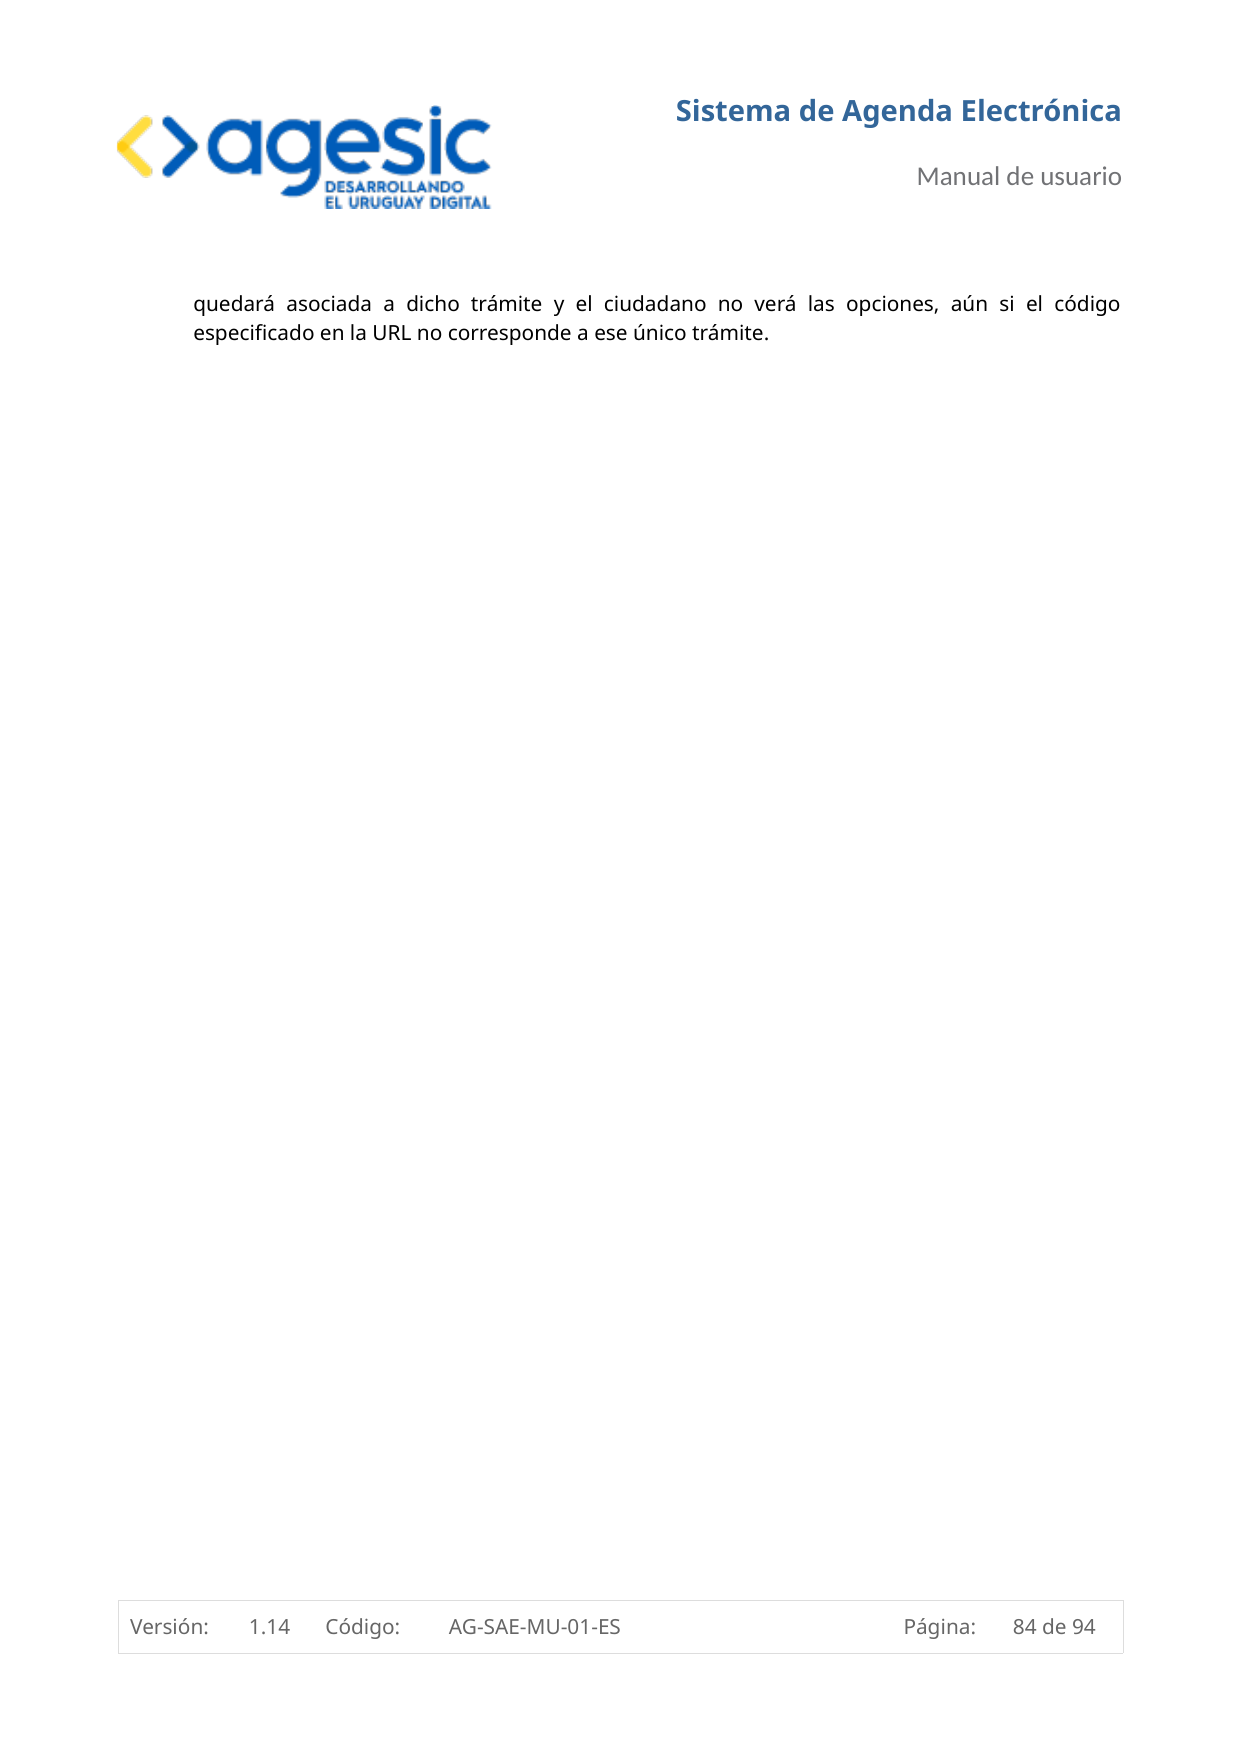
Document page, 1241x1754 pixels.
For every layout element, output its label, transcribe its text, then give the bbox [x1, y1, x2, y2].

list quedará asociada a dicho trámite y el ciudadano no verá las opciones, aún si el código especificado en la URL no corresponde a ese único trámite. [156, 289, 1122, 346]
picture [116, 105, 492, 209]
